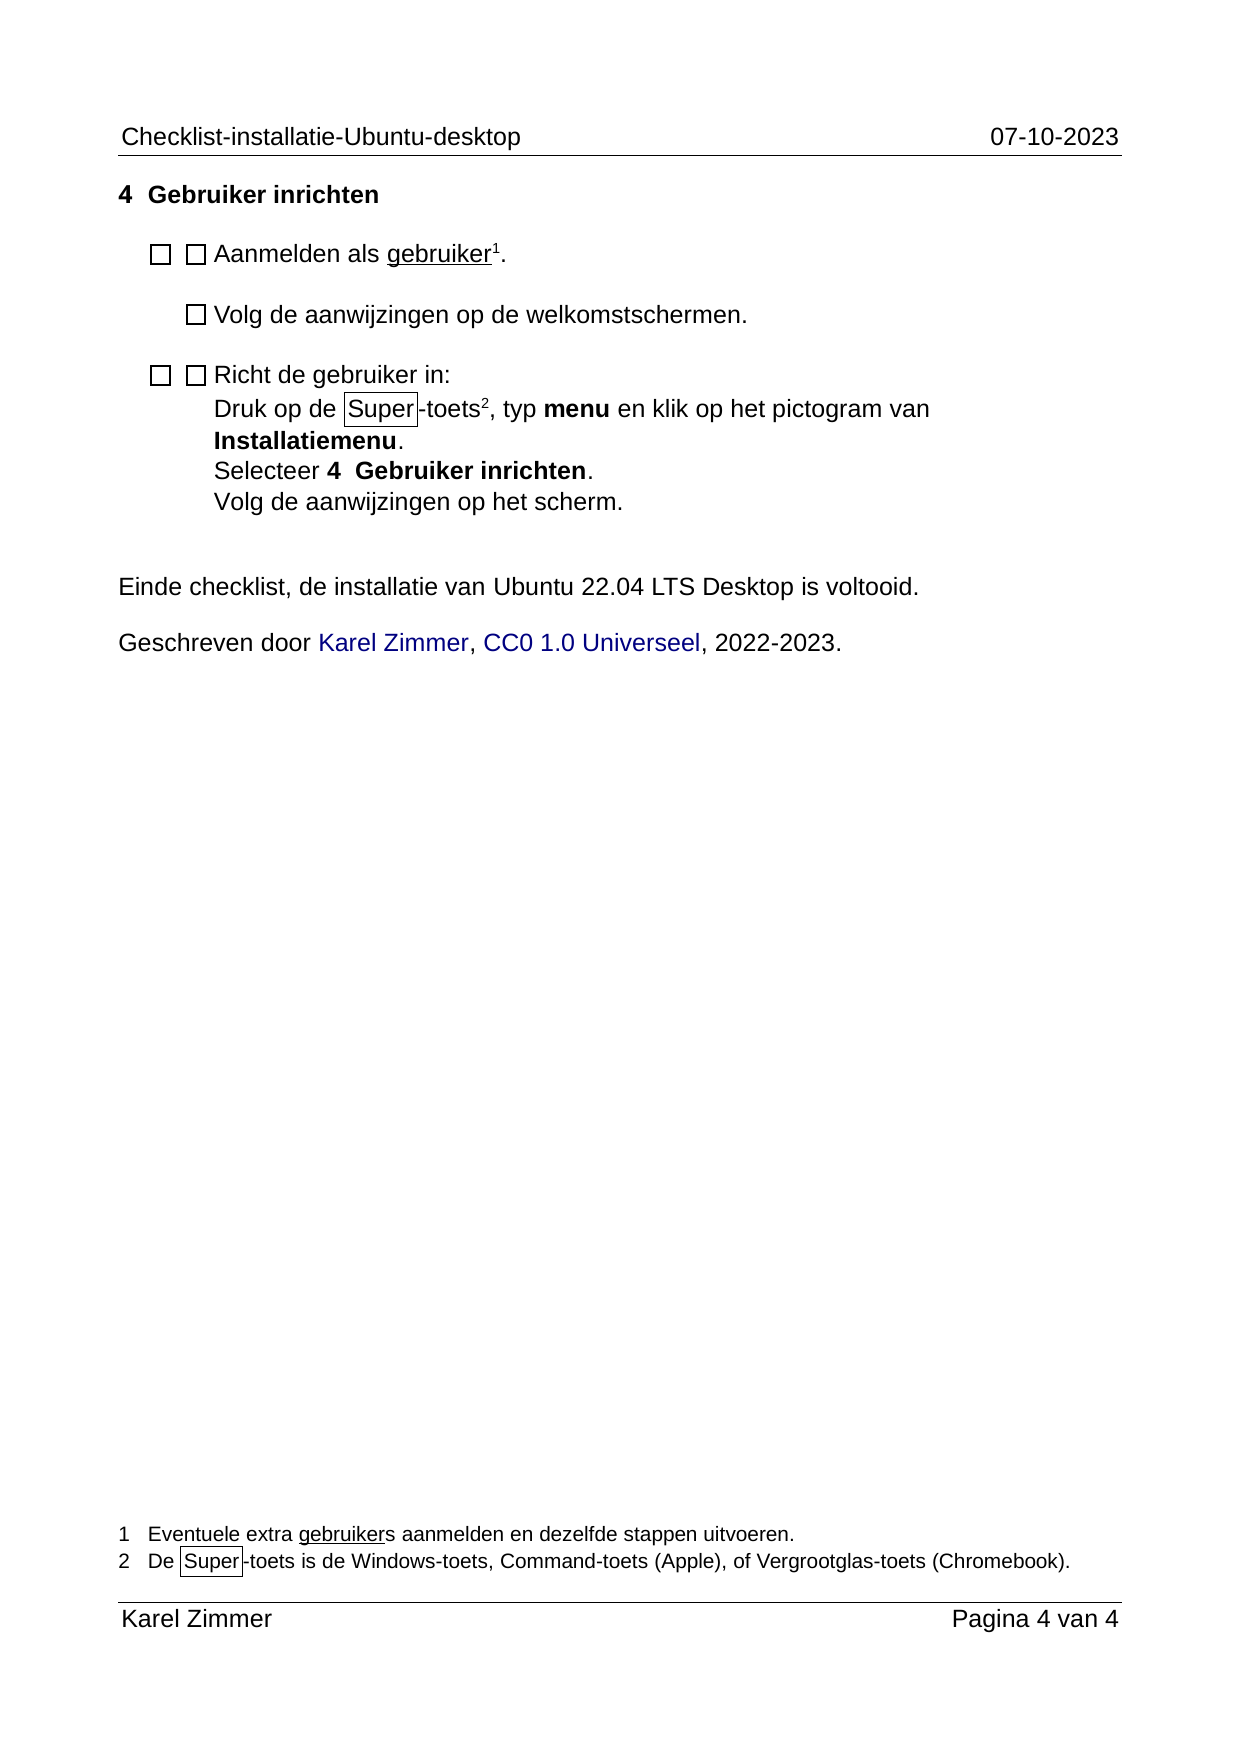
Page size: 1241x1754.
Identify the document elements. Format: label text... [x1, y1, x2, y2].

table_cell [142, 486, 177, 517]
table_header [177, 239, 213, 269]
table_cell [118, 391, 142, 456]
table_cell [118, 486, 142, 517]
table_cell [118, 300, 142, 330]
table_header Aanmelden als gebruiker. [213, 239, 1122, 269]
table_cell [142, 456, 177, 486]
text Geschreven door Karel Zimmer, CC0 1.0 Universeel, 2022-2023. [118, 629, 1122, 657]
list Gebruiker inrichten [118, 177, 1122, 211]
table_cell [142, 360, 177, 391]
table_cell [177, 456, 213, 486]
table_cell Richt de gebruiker in: [213, 360, 1122, 391]
table_cell [177, 360, 213, 391]
table_cell [142, 391, 177, 456]
table_cell [142, 269, 177, 300]
table_cell Druk op de Super-toets, typ menu en klik op het pictogram van Installatiemenu. [213, 391, 1122, 456]
table_cell [118, 330, 142, 360]
table_cell [177, 269, 213, 300]
table_cell [118, 456, 142, 486]
table_cell [213, 330, 1122, 360]
table_cell Volg de aanwijzingen op de welkomstschermen. [213, 300, 1122, 330]
table_header [118, 239, 142, 269]
table_cell [177, 391, 213, 456]
table_cell Volg de aanwijzingen op het scherm. [213, 486, 1122, 517]
table_cell [177, 300, 213, 330]
table_cell Selecteer 4 Gebruiker inrichten. [213, 456, 1122, 486]
table_cell [142, 330, 177, 360]
table_cell [177, 330, 213, 360]
table_cell [177, 486, 213, 517]
table_cell [213, 269, 1122, 300]
table_cell [118, 269, 142, 300]
table_header [142, 239, 177, 269]
table_cell [118, 360, 142, 391]
table_cell [142, 300, 177, 330]
text Einde checklist, de installatie van Ubuntu 22.04 LTS Desktop is voltooid. [118, 573, 1122, 601]
